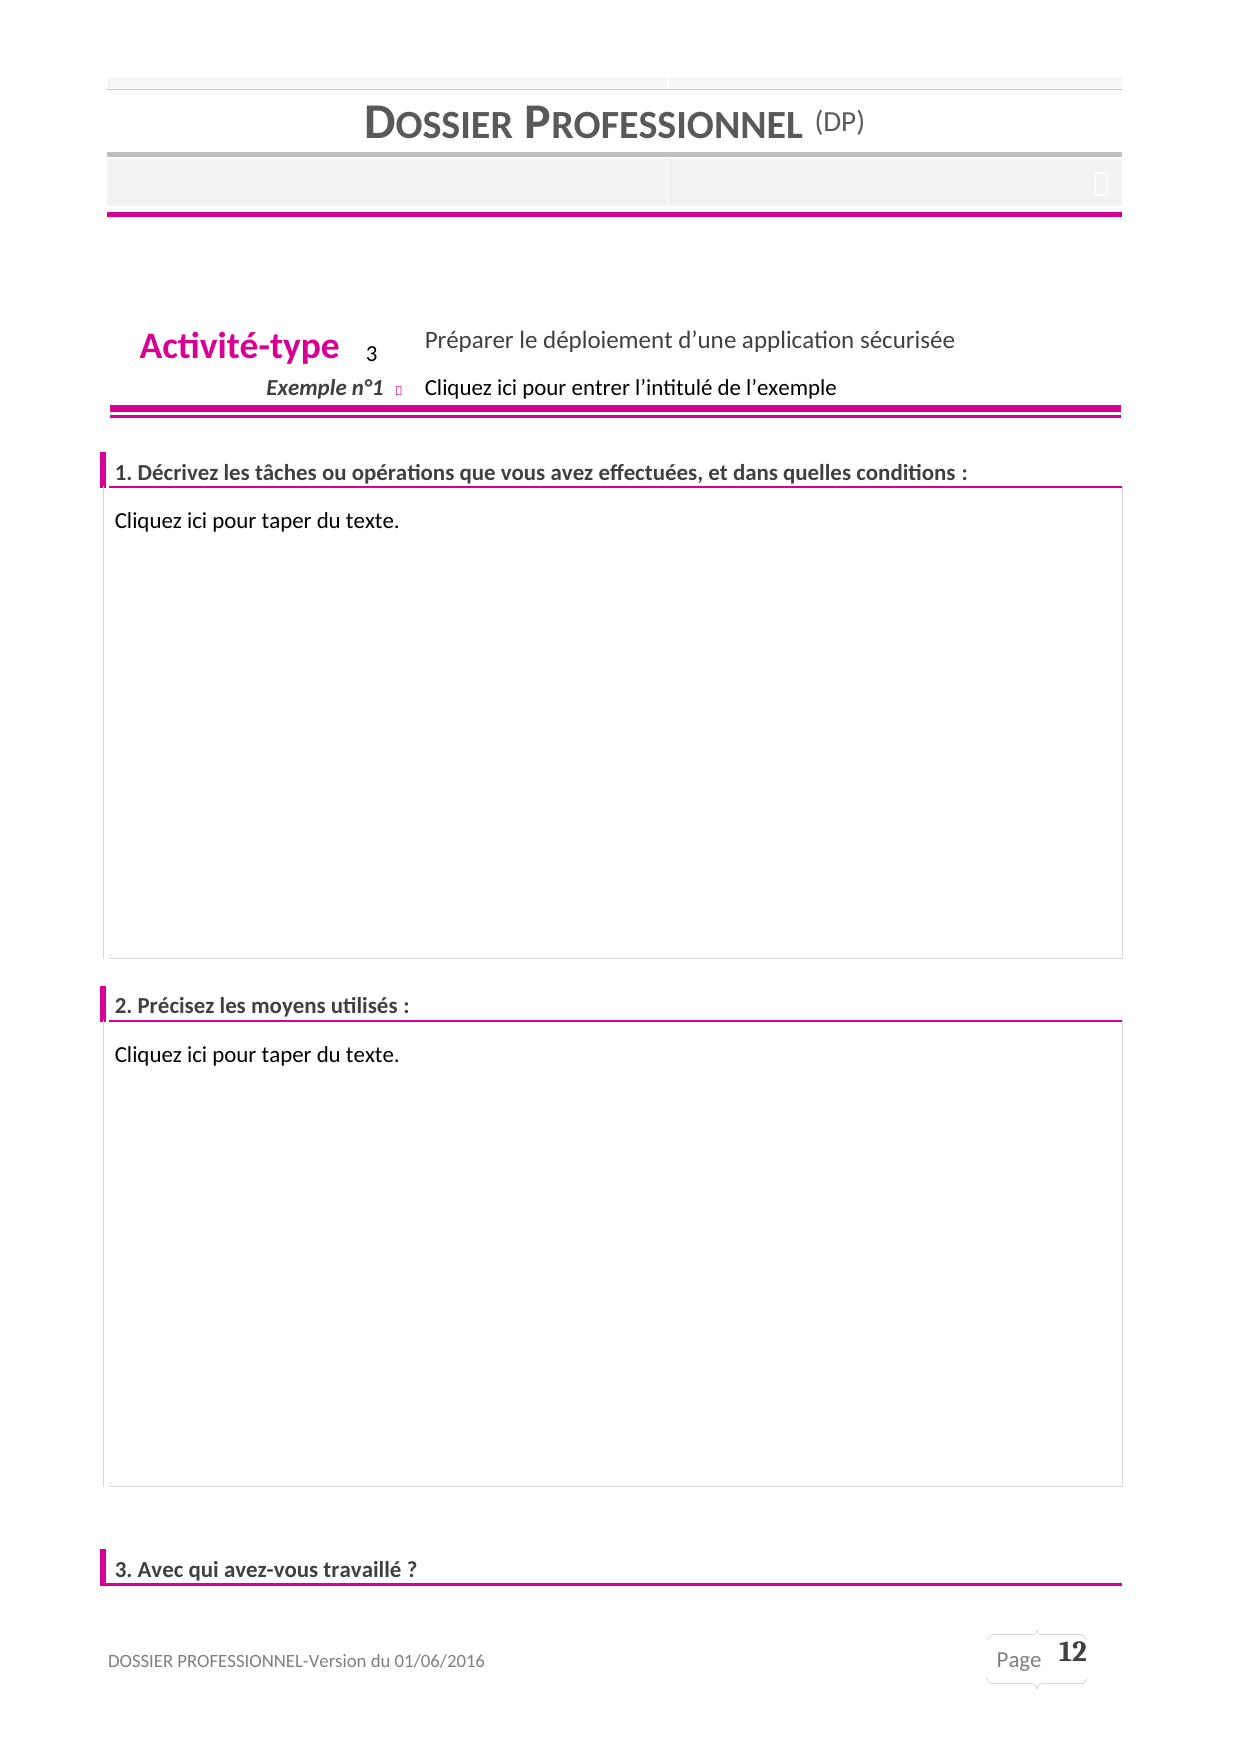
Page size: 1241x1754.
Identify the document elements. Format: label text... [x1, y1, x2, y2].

table_cell Activité-type [103, 316, 354, 367]
table_cell [103, 1486, 1122, 1549]
table_header [103, 245, 354, 316]
table_cell 3 [354, 316, 413, 367]
table_cell 1. Décrivez les tâches ou opérations que vous avez effectuées, et dans quelles conditions : [106, 452, 1122, 486]
table_cell [103, 405, 413, 452]
table_cell Préparer le déploiement d’une application sécurisée [413, 316, 1122, 367]
table_cell 3. Avec qui avez-vous travaillé ? [106, 1549, 1122, 1583]
table_cell Cliquez ici pour entrer l’intitulé de l’exemple [413, 368, 1122, 405]
table_cell Cliquez ici pour taper du texte. [104, 486, 1122, 958]
table_cell [413, 405, 1122, 452]
table_cell 2. Précisez les moyens utilisés : [106, 986, 1122, 1019]
table_cell Exemple n°1  [103, 368, 413, 405]
table_header [354, 245, 413, 316]
table_cell Cliquez ici pour taper du texte. [104, 1020, 1122, 1486]
table_cell [103, 958, 1122, 986]
table_header [413, 245, 1122, 316]
